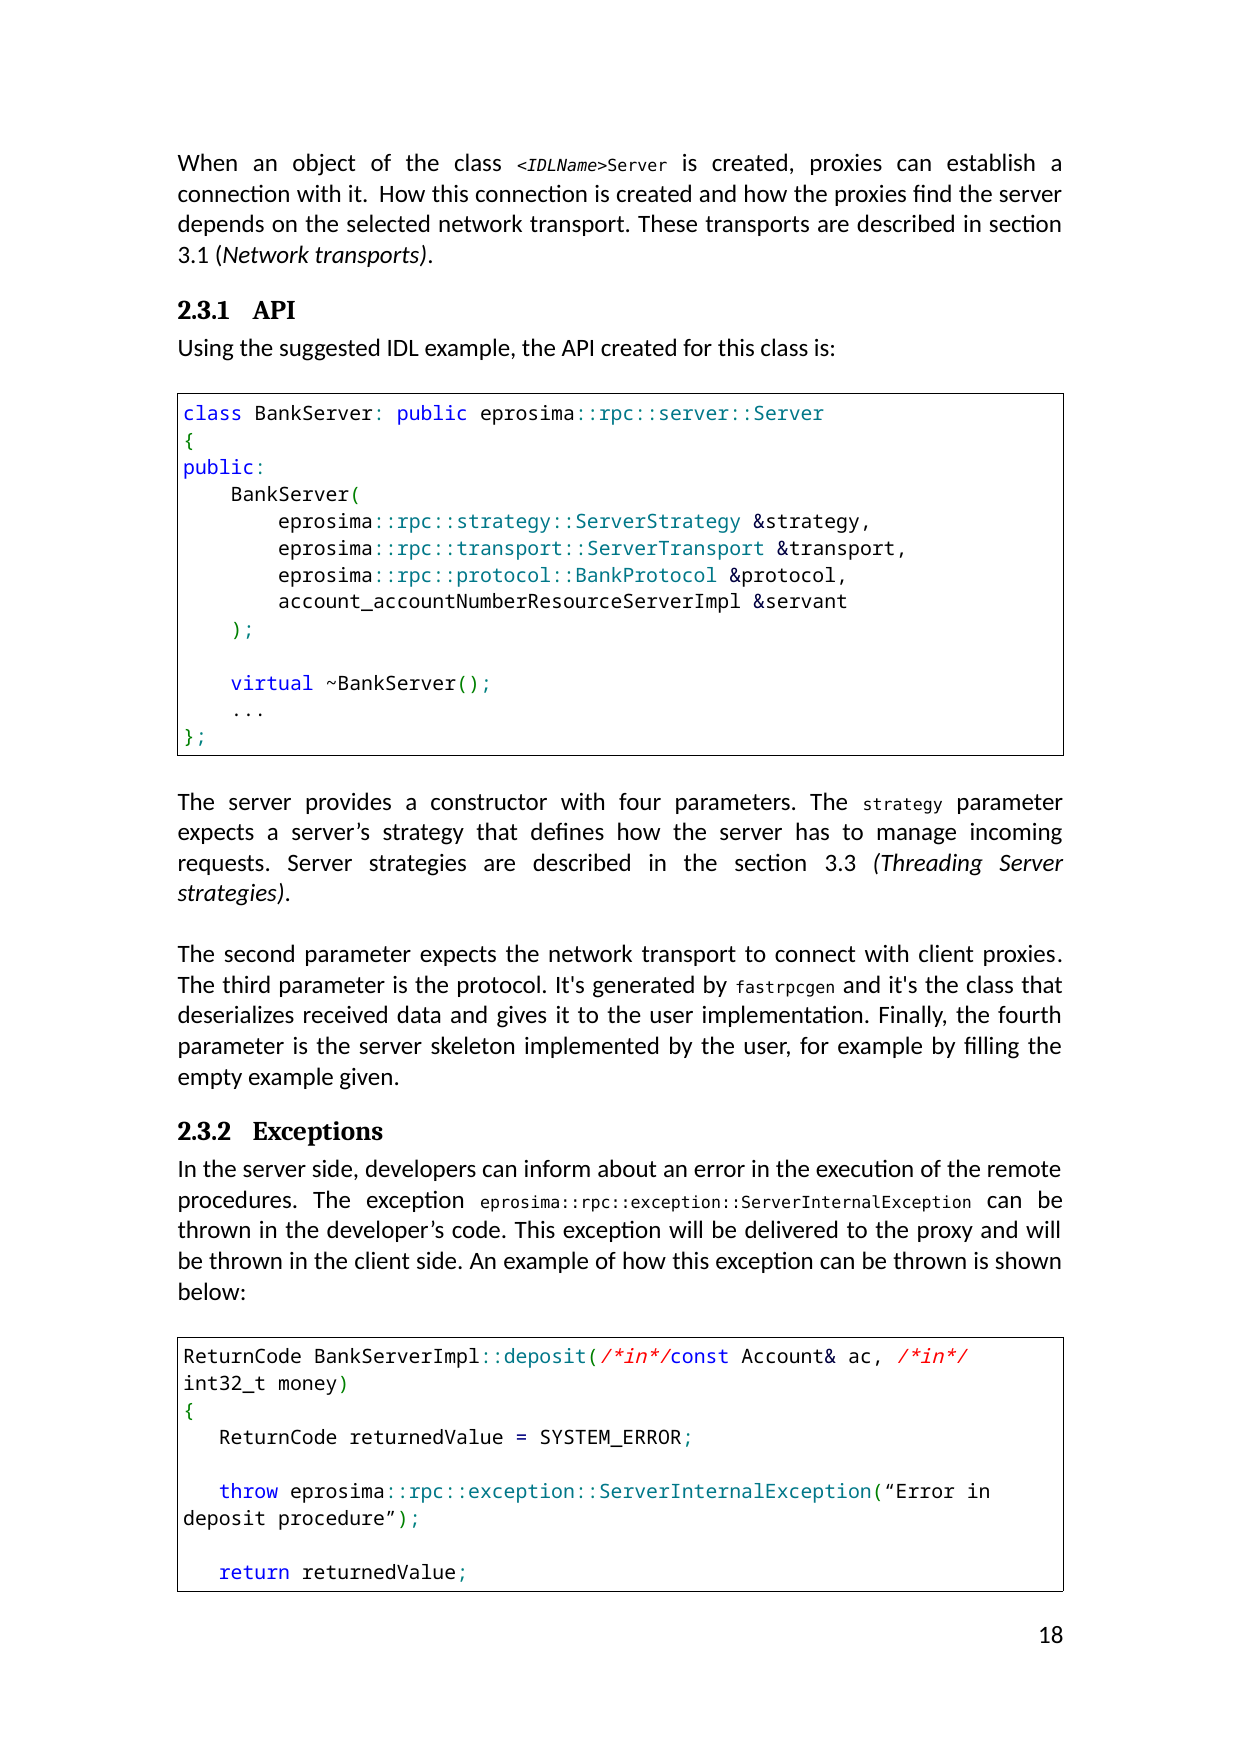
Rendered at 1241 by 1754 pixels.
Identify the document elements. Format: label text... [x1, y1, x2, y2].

text When an object of the class <IDLName>Server is created, proxies can establish a connection with it. How this connection is created and how the proxies find the server depends on the selected network transport. These transports are described in section 3.1 (Network transports). [177, 148, 1063, 270]
text In the server side, developers can inform about an error in the execution of the remote procedures. The exception eprosima::rpc::exception::ServerInternalException can be thrown in the developer’s code. This exception will be delivered to the proxy and will be thrown in the client side. An example of how this exception can be thrown is shown below: [177, 1154, 1063, 1306]
table_header class BankServer: public eprosima::rpc::server::Server { public: BankServer( eprosima::rpc::strategy::ServerStrategy &strategy, eprosima::rpc::transport::ServerTransport &transport, eprosima::rpc::protocol::BankProtocol &protocol, account_accountNumberResourceServerImpl &servant ); virtual ~BankServer(); ... }; [178, 394, 1063, 755]
text Using the suggested IDL example, the API created for this class is: [177, 332, 1063, 363]
subtitle API [177, 295, 1063, 326]
text The second parameter expects the network transport to connect with client proxies. The third parameter is the protocol. It's generated by fastrpcgen and it's the class that deserializes received data and gives it to the user implementation. Finally, the fourth parameter is the server skeleton implemented by the user, for example by filling the empty example given. [177, 939, 1063, 1091]
text The server provides a constructor with four parameters. The strategy parameter expects a server’s strategy that defines how the server has to manage incoming requests. Server strategies are described in the section 3.3 (Threading Server strategies). [177, 786, 1063, 908]
table_header ReturnCode BankServerImpl::deposit(/*in*/const Account& ac, /*in*/ int32_t money) { ReturnCode returnedValue = SYSTEM_ERROR; throw eprosima::rpc::exception::ServerInternalException(“Error in deposit procedure”); return returnedValue; [178, 1338, 1063, 1591]
subtitle Exceptions [177, 1116, 1063, 1147]
